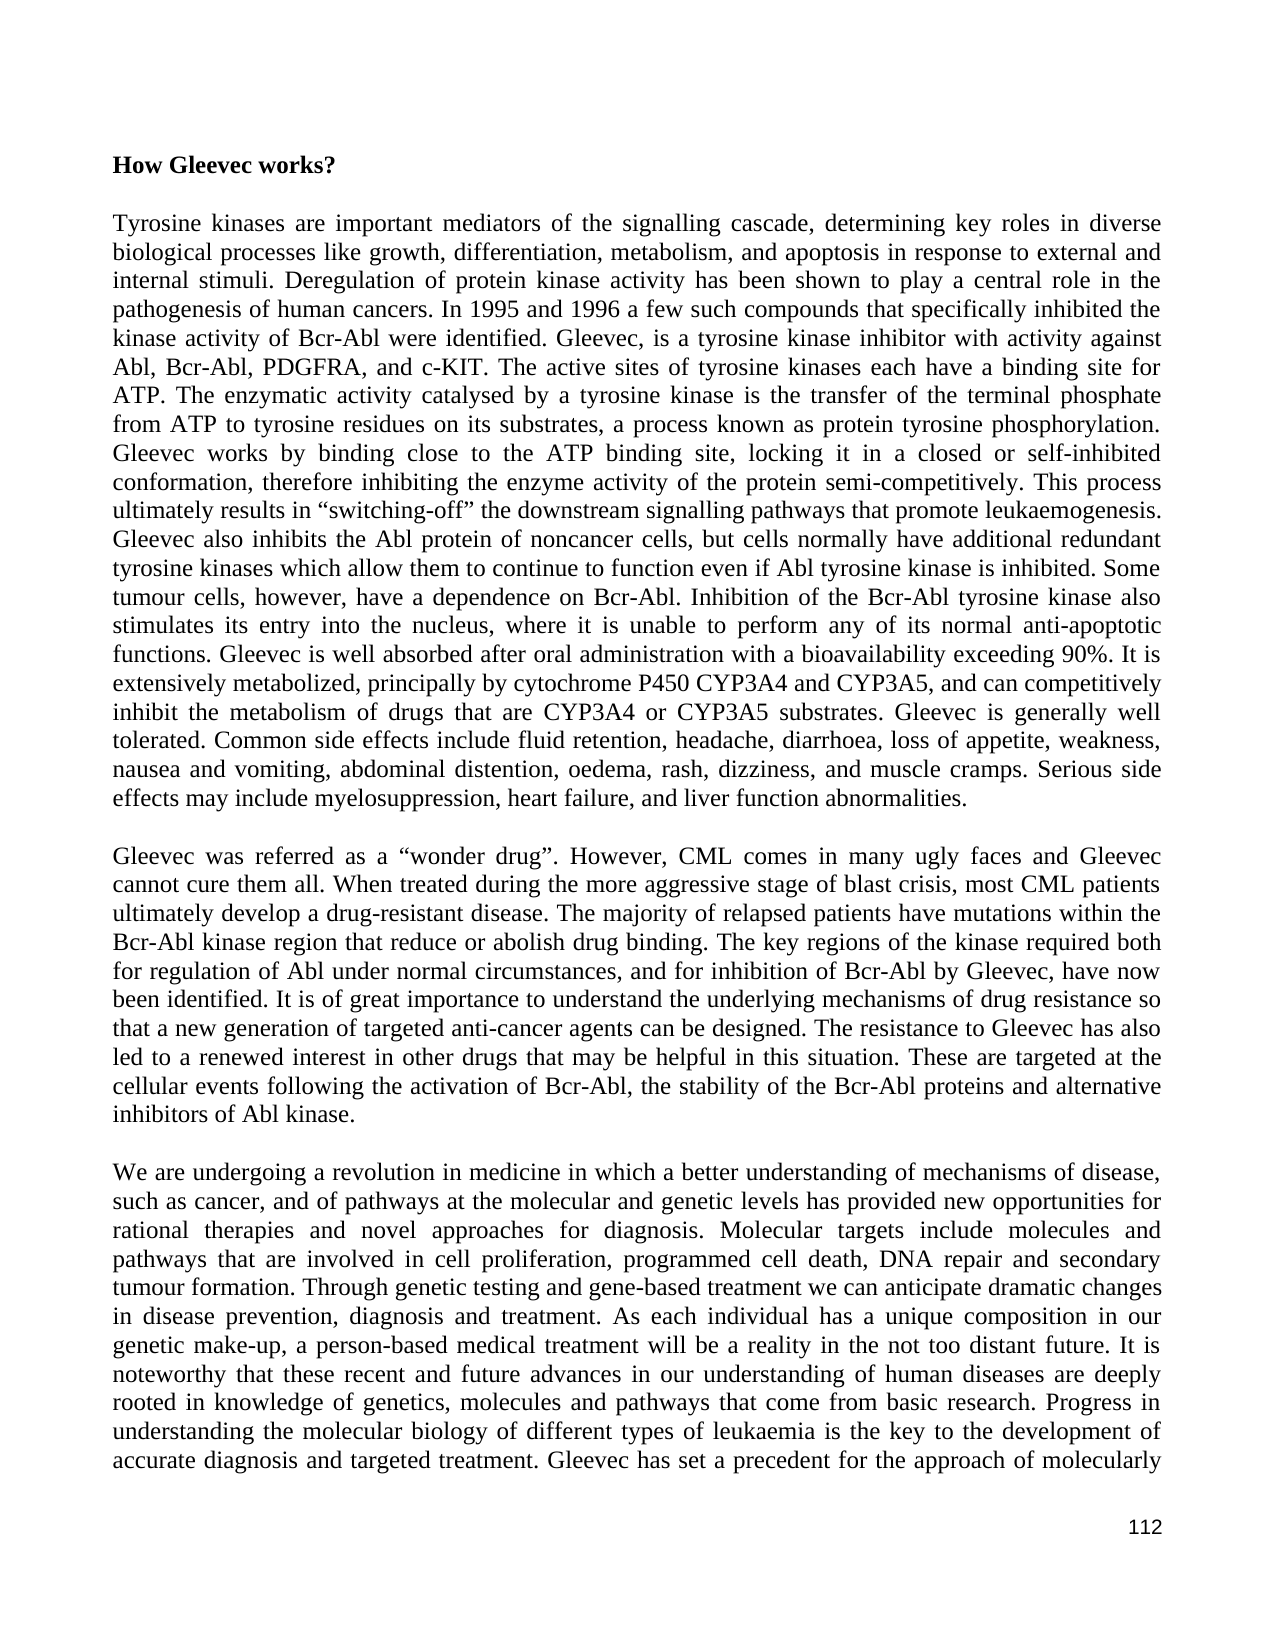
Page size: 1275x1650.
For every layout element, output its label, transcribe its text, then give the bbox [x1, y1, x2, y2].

text We are undergoing a revolution in medicine in which a better understanding of mechanisms of disease, such as cancer, and of pathways at the molecular and genetic levels has provided new opportunities for rational therapies and novel approaches for diagnosis. Molecular targets include molecules and pathways that are involved in cell proliferation, programmed cell death, DNA repair and secondary tumour formation. Through genetic testing and gene-based treatment we can anticipate dramatic changes in disease prevention, diagnosis and treatment. As each individual has a unique composition in our genetic make-up, a person-based medical treatment will be a reality in the not too distant future. It is noteworthy that these recent and future advances in our understanding of human diseases are deeply rooted in knowledge of genetics, molecules and pathways that come from basic research. Progress in understanding the molecular biology of different types of leukaemia is the key to the development of accurate diagnosis and targeted treatment. Gleevec has set a precedent for the approach of molecularly [112, 1157, 1162, 1474]
text Tyrosine kinases are important mediators of the signalling cascade, determining key roles in diverse biological processes like growth, differentiation, metabolism, and apoptosis in response to external and internal stimuli. Deregulation of protein kinase activity has been shown to play a central role in the pathogenesis of human cancers. In 1995 and 1996 a few such compounds that specifically inhibited the kinase activity of Bcr-Abl were identified. Gleevec, is a tyrosine kinase inhibitor with activity against Abl, Bcr-Abl, PDGFRA, and c-KIT. The active sites of tyrosine kinases each have a binding site for ATP. The enzymatic activity catalysed by a tyrosine kinase is the transfer of the terminal phosphate from ATP to tyrosine residues on its substrates, a process known as protein tyrosine phosphorylation. Gleevec works by binding close to the ATP binding site, locking it in a closed or self-inhibited conformation, therefore inhibiting the enzyme activity of the protein semi-competitively. This process ultimately results in “switching-off” the downstream signalling pathways that promote leukaemogenesis. Gleevec also inhibits the Abl protein of noncancer cells, but cells normally have additional redundant tyrosine kinases which allow them to continue to function even if Abl tyrosine kinase is inhibited. Some tumour cells, however, have a dependence on Bcr-Abl. Inhibition of the Bcr-Abl tyrosine kinase also stimulates its entry into the nucleus, where it is unable to perform any of its normal anti-apoptotic functions. Gleevec is well absorbed after oral administration with a bioavailability exceeding 90%. It is extensively metabolized, principally by cytochrome P450 CYP3A4 and CYP3A5, and can competitively inhibit the metabolism of drugs that are CYP3A4 or CYP3A5 substrates. Gleevec is generally well tolerated. Common side effects include fluid retention, headache, diarrhoea, loss of appetite, weakness, nausea and vomiting, abdominal distention, oedema, rash, dizziness, and muscle cramps. Serious side effects may include myelosuppression, heart failure, and liver function abnormalities. [112, 208, 1162, 812]
text Gleevec was referred as a “wonder drug”. However, CML comes in many ugly faces and Gleevec cannot cure them all. When treated during the more aggressive stage of blast crisis, most CML patients ultimately develop a drug-resistant disease. The majority of relapsed patients have mutations within the Bcr-Abl kinase region that reduce or abolish drug binding. The key regions of the kinase required both for regulation of Abl under normal circumstances, and for inhibition of Bcr-Abl by Gleevec, have now been identified. It is of great importance to understand the underlying mechanisms of drug resistance so that a new generation of targeted anti-cancer agents can be designed. The resistance to Gleevec has also led to a renewed interest in other drugs that may be helpful in this situation. These are targeted at the cellular events following the activation of Bcr-Abl, the stability of the Bcr-Abl proteins and alternative inhibitors of Abl kinase. [112, 841, 1162, 1128]
text How Gleevec works? [112, 150, 1162, 179]
